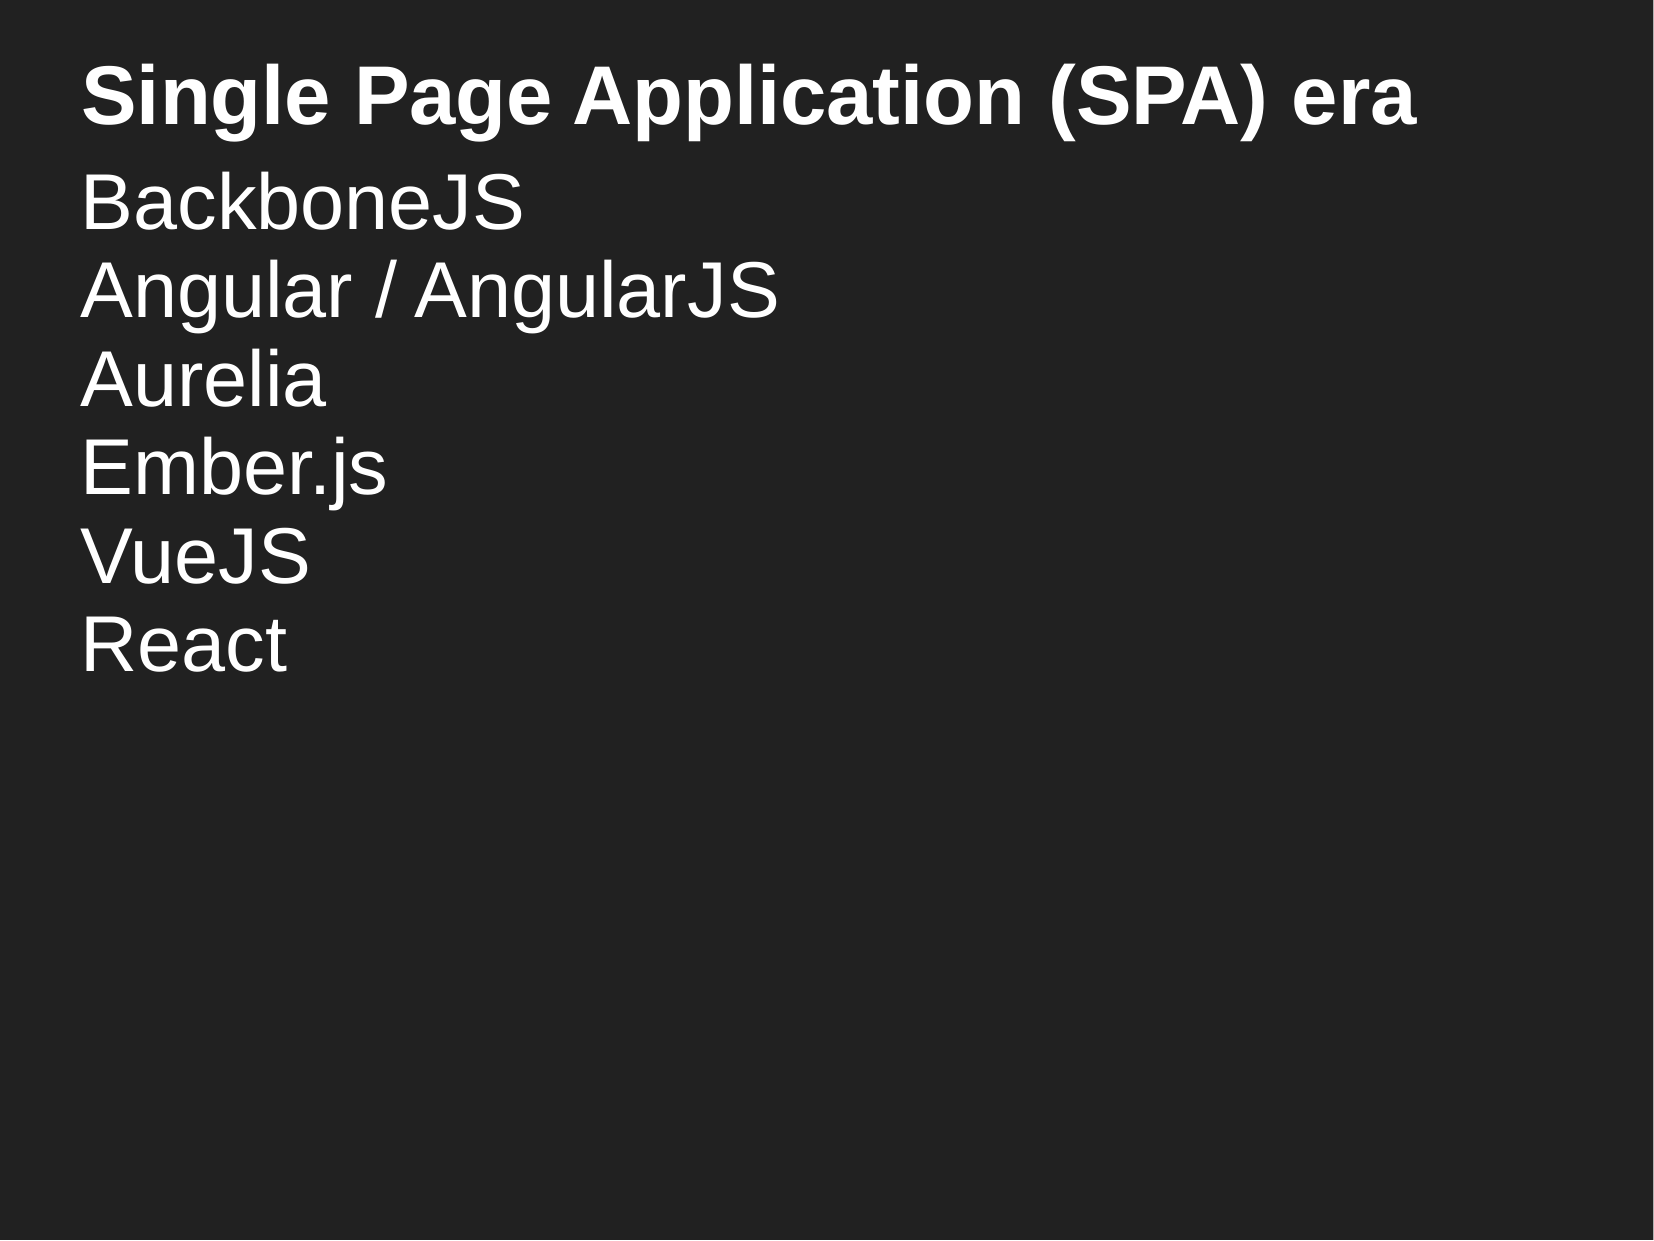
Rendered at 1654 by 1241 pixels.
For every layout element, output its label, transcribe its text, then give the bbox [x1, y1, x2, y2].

title BackboneJS Angular / AngularJS Aurelia Ember.js VueJS React [80, 157, 1654, 773]
title Single Page Application (SPA) era [81, 49, 1570, 257]
